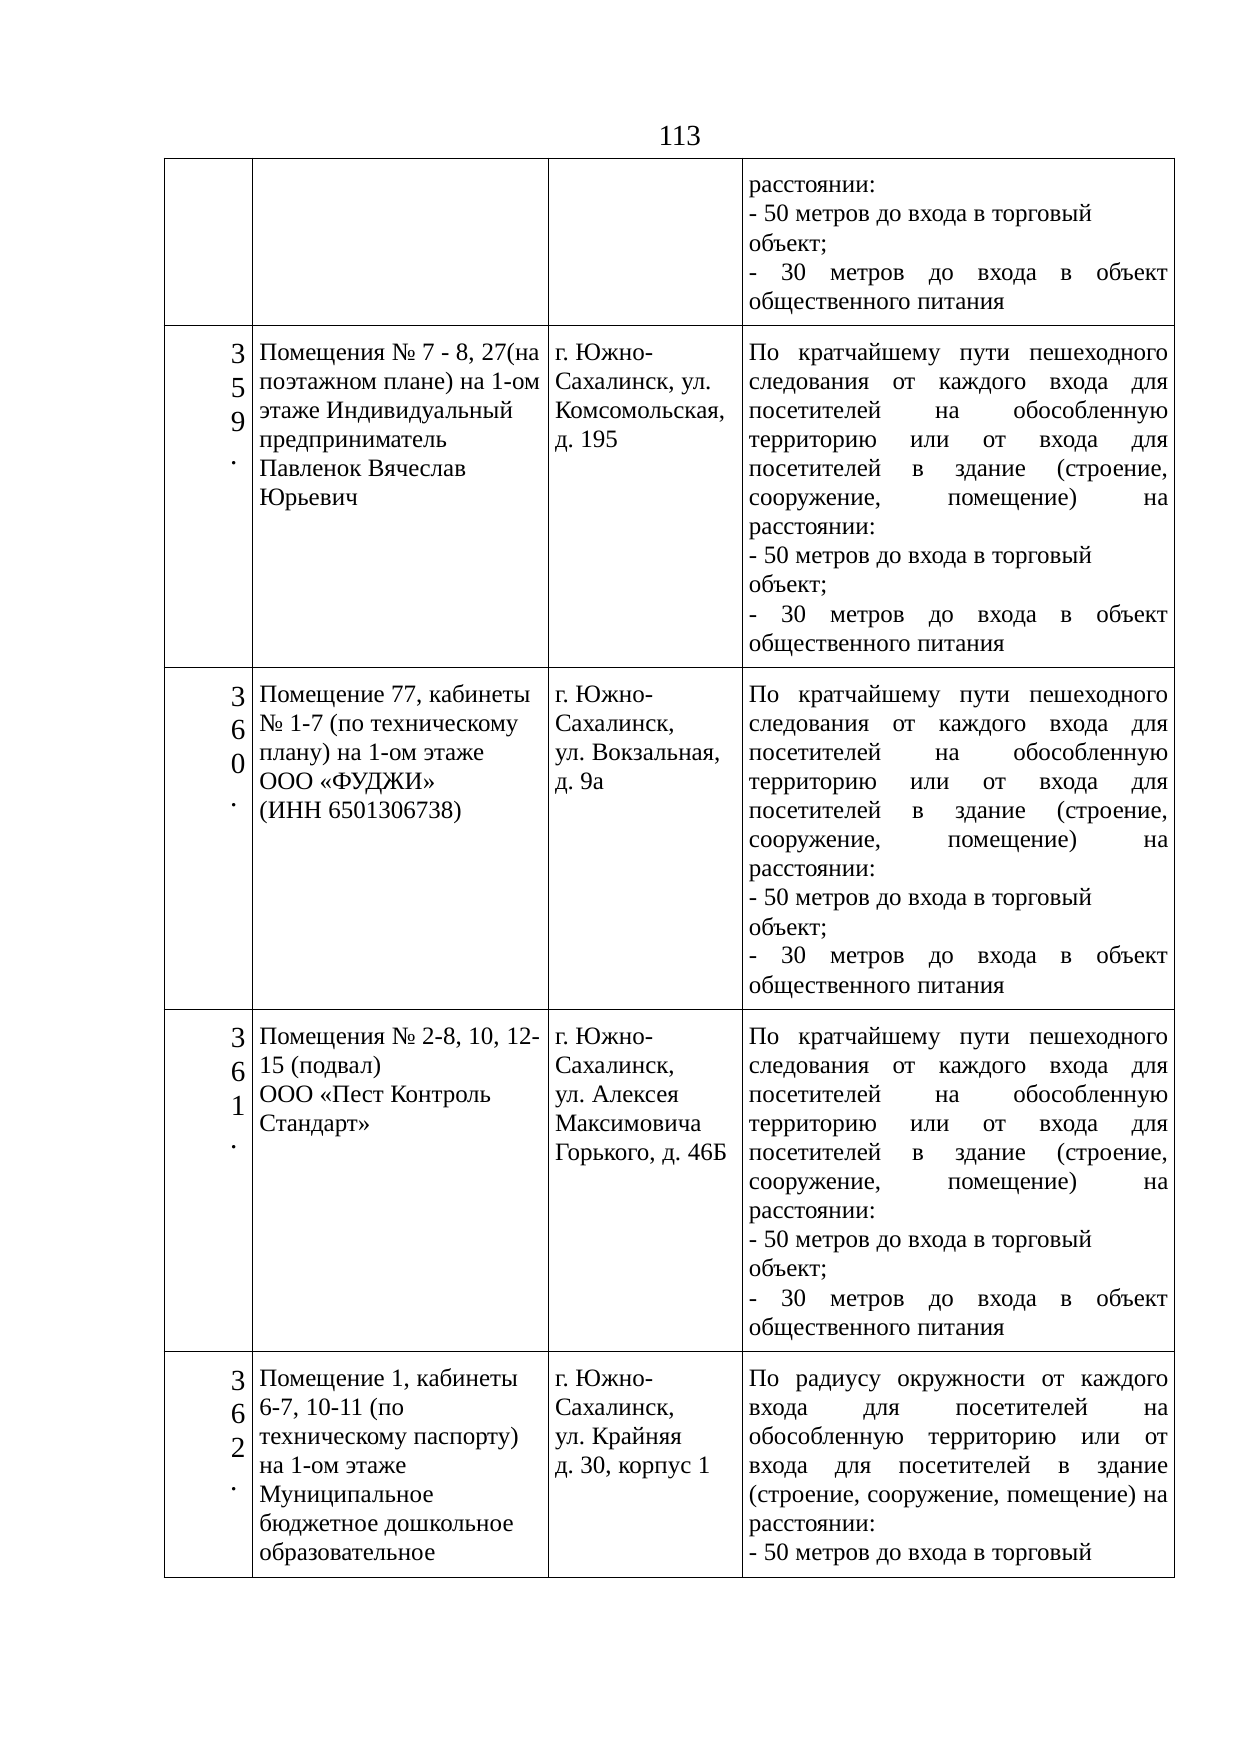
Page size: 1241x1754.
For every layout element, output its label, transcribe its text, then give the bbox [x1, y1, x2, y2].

table_cell Помещения № 7 - 8, 27(на поэтажном плане) на 1-ом этаже Индивидуальный предприниматель Павленок Вячеслав Юрьевич [253, 326, 548, 667]
table_cell [253, 159, 548, 325]
table_cell По кратчайшему пути пешеходного следования от каждого входа для посетителей на обособленную территорию или от входа для посетителей в здание (строение, сооружение, помещение) на расстоянии: - 50 метров до входа в торговый объект; - 30 метров до входа в объект общественного питания [743, 1010, 1174, 1351]
table_cell По кратчайшему пути пешеходного следования от каждого входа для посетителей на обособленную территорию или от входа для посетителей в здание (строение, сооружение, помещение) на расстоянии: - 50 метров до входа в торговый объект; - 30 метров до входа в объект общественного питания [743, 326, 1174, 667]
table_cell Помещения № 2-8, 10, 12-15 (подвал) ООО «Пест Контроль Стандарт» [253, 1010, 548, 1351]
table_cell г. Южно-Сахалинск, ул. Вокзальная, д. 9а [549, 668, 742, 1009]
table_cell [165, 159, 252, 325]
table_cell [165, 1352, 252, 1577]
table_cell [165, 668, 252, 1009]
table_cell г. Южно-Сахалинск, ул. Комсомольская, д. 195 [549, 326, 742, 667]
table_cell По радиусу окружности от каждого входа для посетителей на обособленную территорию или от входа для посетителей в здание (строение, сооружение, помещение) на расстоянии: - 50 метров до входа в торговый [743, 1352, 1174, 1577]
table_cell [165, 1010, 252, 1351]
table_cell Помещение 77, кабинеты № 1-7 (по техническому плану) на 1-ом этаже ООО «ФУДЖИ» (ИНН 6501306738) [253, 668, 548, 1009]
table_cell г. Южно-Сахалинск, ул. Крайняя д. 30, корпус 1 [549, 1352, 742, 1577]
table_cell Помещение 1, кабинеты 6-7, 10-11 (по техническому паспорту) на 1-ом этаже Муниципальное бюджетное дошкольное образовательное [253, 1352, 548, 1577]
table_cell По кратчайшему пути пешеходного следования от каждого входа для посетителей на обособленную территорию или от входа для посетителей в здание (строение, сооружение, помещение) на расстоянии: - 50 метров до входа в торговый объект; - 30 метров до входа в объект общественного питания [743, 668, 1174, 1009]
table_cell [165, 326, 252, 667]
table_cell [549, 159, 742, 325]
table_cell г. Южно-Сахалинск, ул. Алексея Максимовича Горького, д. 46Б [549, 1010, 742, 1351]
table_cell расстоянии: - 50 метров до входа в торговый объект; - 30 метров до входа в объект общественного питания [743, 159, 1174, 325]
